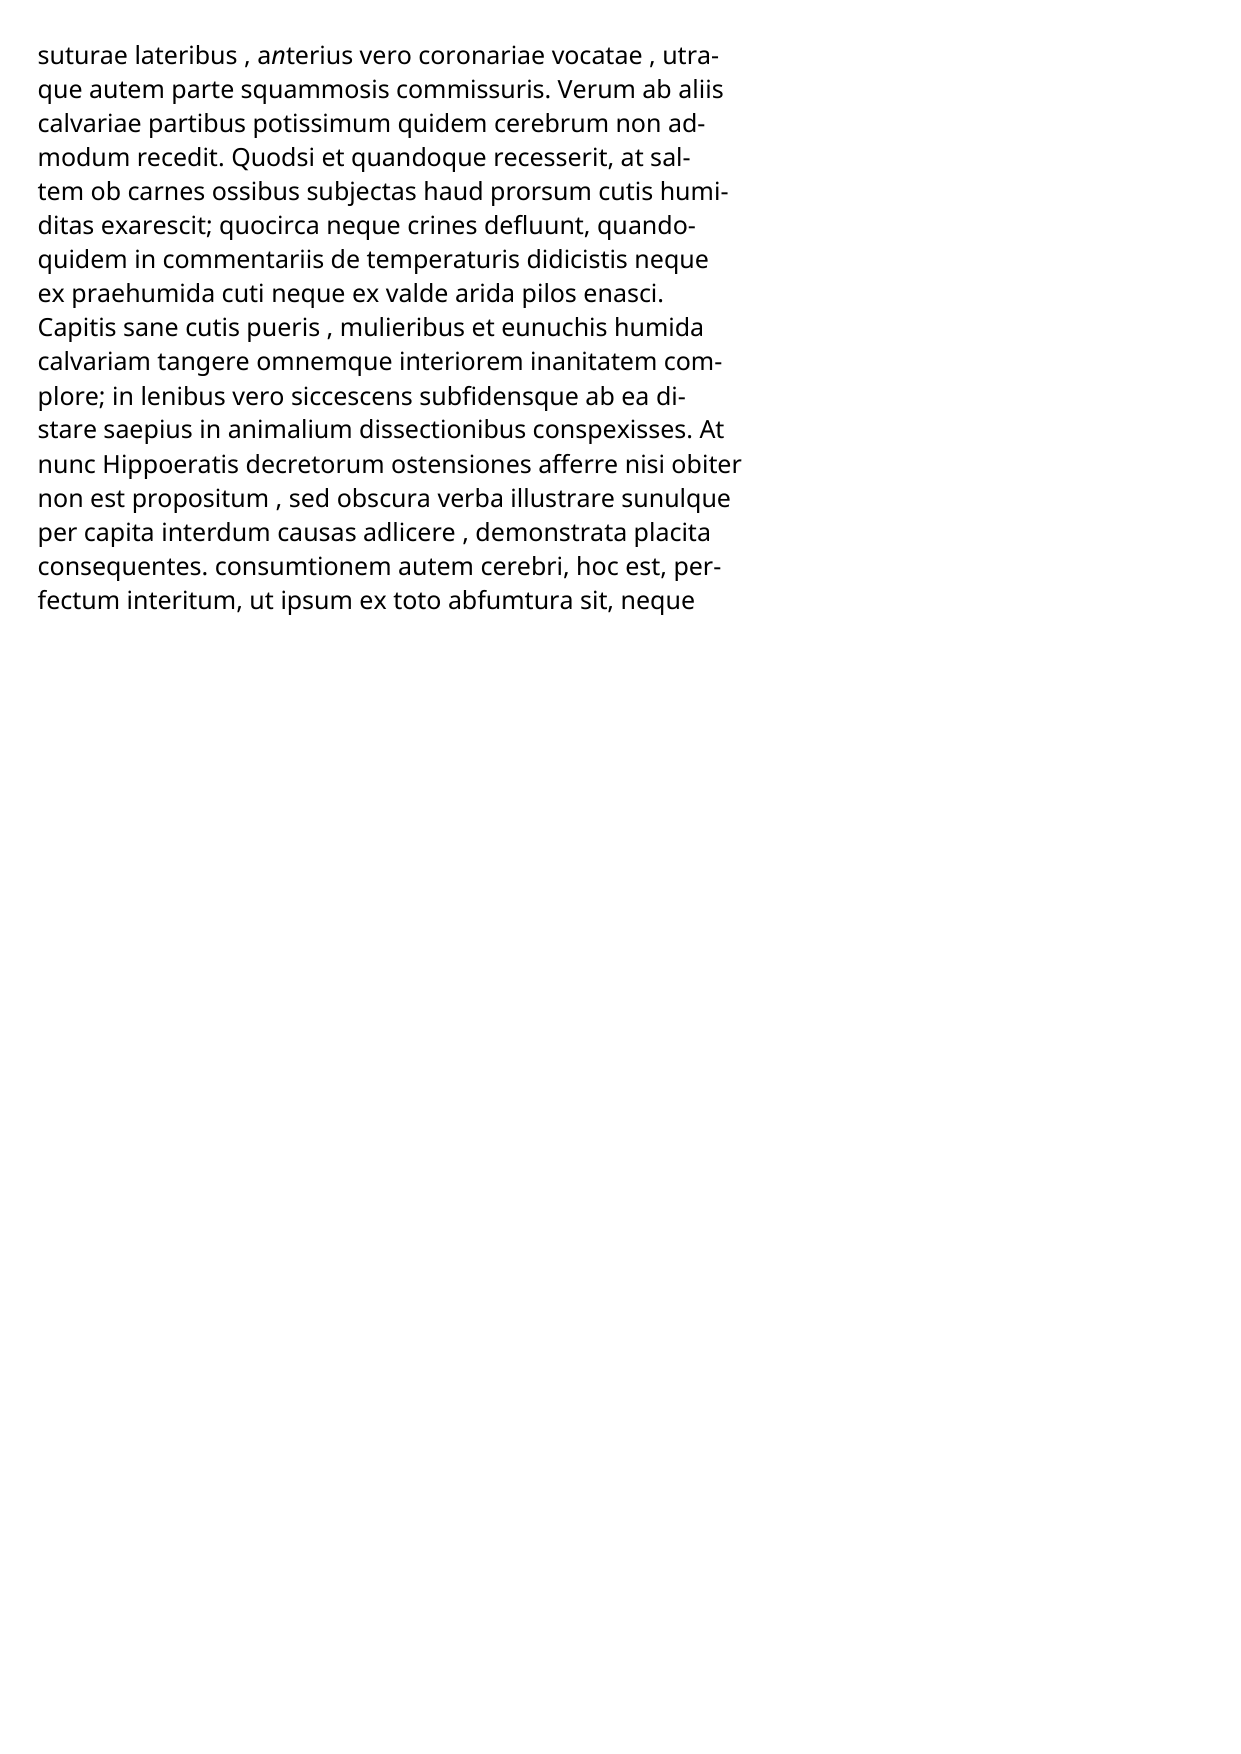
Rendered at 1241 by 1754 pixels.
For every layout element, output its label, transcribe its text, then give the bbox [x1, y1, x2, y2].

text suturae lateribus , anterius vero coronariae vocatae , utra- que autem parte squammosis commissuris. Verum ab aliis calvariae partibus potissimum quidem cerebrum non ad- modum recedit. Quodsi et quandoque recesserit, at sal- tem ob carnes ossibus subjectas haud prorsum cutis humi- ditas exarescit; quocirca neque crines defluunt, quando- quidem in commentariis de temperaturis didicistis neque ex praehumida cuti neque ex valde arida pilos enasci. Capitis sane cutis pueris , mulieribus et eunuchis humida calvariam tangere omnemque interiorem inanitatem com- plore; in lenibus vero siccescens subfidensque ab ea di- stare saepius in animalium dissectionibus conspexisses. At nunc Hippoeratis decretorum ostensiones afferre nisi obiter non est propositum , sed obscura verba illustrare sunulque per capita interdum causas adlicere , demonstrata placita consequentes. consumtionem autem cerebri, hoc est, per- fectum interitum, ut ipsum ex toto abfumtura sit, neque [37, 37, 1203, 617]
